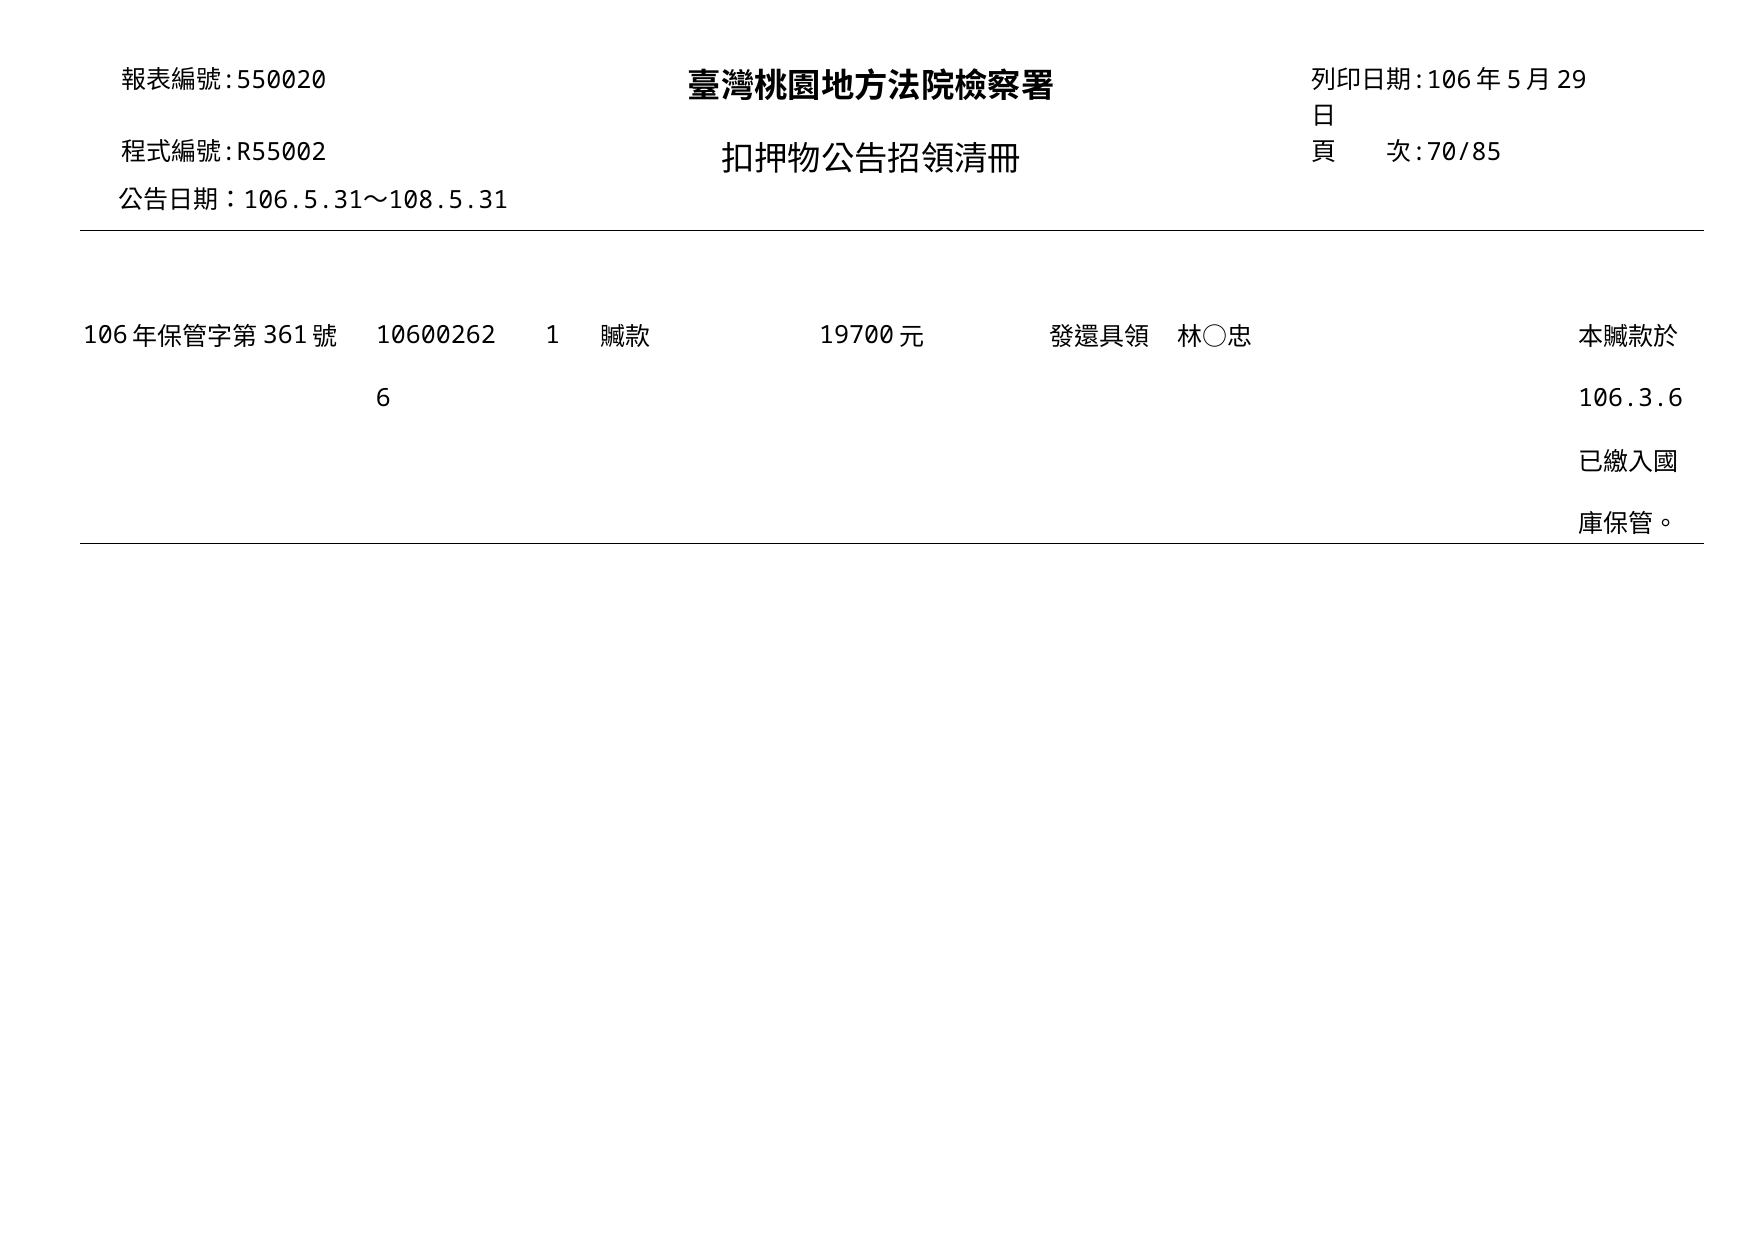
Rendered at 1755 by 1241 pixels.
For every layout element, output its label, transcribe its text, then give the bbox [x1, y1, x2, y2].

table_cell 發還具領 [1046, 231, 1175, 542]
table_cell 本贓款於106.3.6已繳入國庫保管。 [1575, 231, 1704, 542]
table_cell 1 [507, 231, 597, 542]
table_cell 106002626 [373, 231, 507, 542]
table_cell 贓款 [597, 231, 807, 542]
table_cell [1317, 231, 1575, 542]
table_cell 106年保管字第361號 [80, 231, 373, 542]
table_cell [927, 231, 1046, 542]
table_cell 林○忠 [1175, 231, 1317, 542]
table_cell 19700元 [808, 231, 927, 542]
